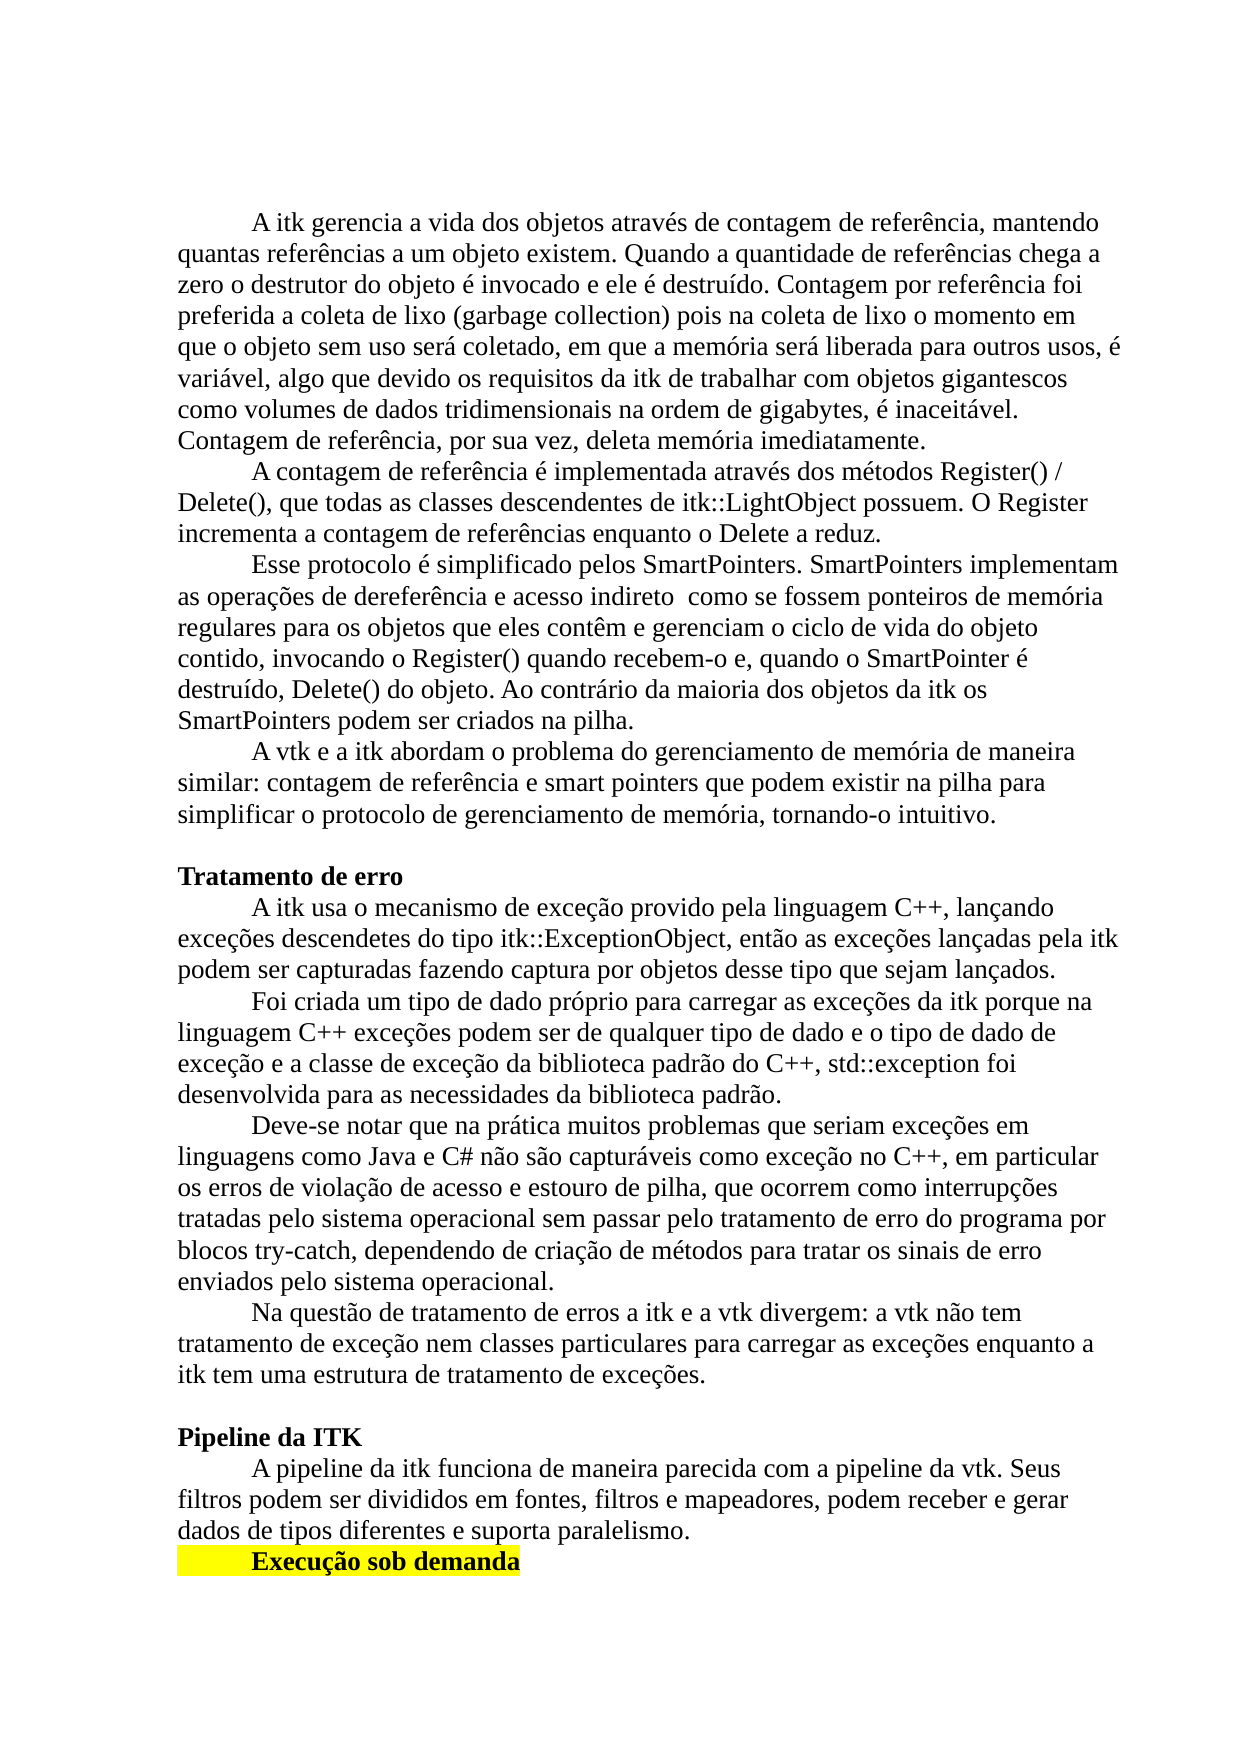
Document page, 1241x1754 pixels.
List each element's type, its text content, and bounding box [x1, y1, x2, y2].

text Foi criada um tipo de dado próprio para carregar as exceções da itk porque na linguagem C++ exceções podem ser de qualquer tipo de dado e o tipo de dado de exceção e a classe de exceção da biblioteca padrão do C++, std::exception foi desenvolvida para as necessidades da biblioteca padrão. [177, 984, 1122, 1109]
text Na questão de tratamento de erros a itk e a vtk divergem: a vtk não tem tratamento de exceção nem classes particulares para carregar as exceções enquanto a itk tem uma estrutura de tratamento de exceções. [177, 1296, 1122, 1389]
text Pipeline da ITK [177, 1421, 1122, 1452]
text A contagem de referência é implementada através dos métodos Register() / Delete(), que todas as classes descendentes de itk::LightObject possuem. O Register incrementa a contagem de referências enquanto o Delete a reduz. [177, 455, 1122, 548]
text A vtk e a itk abordam o problema do gerenciamento de memória de maneira similar: contagem de referência e smart pointers que podem existir na pilha para simplificar o protocolo de gerenciamento de memória, tornando-o intuitivo. [177, 735, 1122, 829]
text Deve-se notar que na prática muitos problemas que seriam exceções em linguagens como Java e C# não são capturáveis como exceção no C++, em particular os erros de violação de acesso e estouro de pilha, que ocorrem como interrupções tratadas pelo sistema operacional sem passar pelo tratamento de erro do programa por blocos try-catch, dependendo de criação de métodos para tratar os sinais de erro enviados pelo sistema operacional. [177, 1109, 1122, 1296]
text A itk gerencia a vida dos objetos através de contagem de referência, mantendo quantas referências a um objeto existem. Quando a quantidade de referências chega a zero o destrutor do objeto é invocado e ele é destruído. Contagem por referência foi preferida a coleta de lixo (garbage collection) pois na coleta de lixo o momento em que o objeto sem uso será coletado, em que a memória será liberada para outros usos, é variável, algo que devido os requisitos da itk de trabalhar com objetos gigantescos como volumes de dados tridimensionais na ordem de gigabytes, é inaceitável. Contagem de referência, por sua vez, deleta memória imediatamente. [177, 206, 1122, 455]
text A pipeline da itk funciona de maneira parecida com a pipeline da vtk. Seus filtros podem ser divididos em fontes, filtros e mapeadores, podem receber e gerar dados de tipos diferentes e suporta paralelismo. [177, 1452, 1122, 1545]
text Esse protocolo é simplificado pelos SmartPointers. SmartPointers implementam as operações de dereferência e acesso indireto como se fossem ponteiros de memória regulares para os objetos que eles contêm e gerenciam o ciclo de vida do objeto contido, invocando o Register() quando recebem-o e, quando o SmartPointer é destruído, Delete() do objeto. Ao contrário da maioria dos objetos da itk os SmartPointers podem ser criados na pilha. [177, 548, 1122, 735]
text A itk usa o mecanismo de exceção provido pela linguagem C++, lançando exceções descendetes do tipo itk::ExceptionObject, então as exceções lançadas pela itk podem ser capturadas fazendo captura por objetos desse tipo que sejam lançados. [177, 891, 1122, 984]
text Execução sob demanda [177, 1545, 1122, 1576]
text Tratamento de erro [177, 860, 1122, 891]
